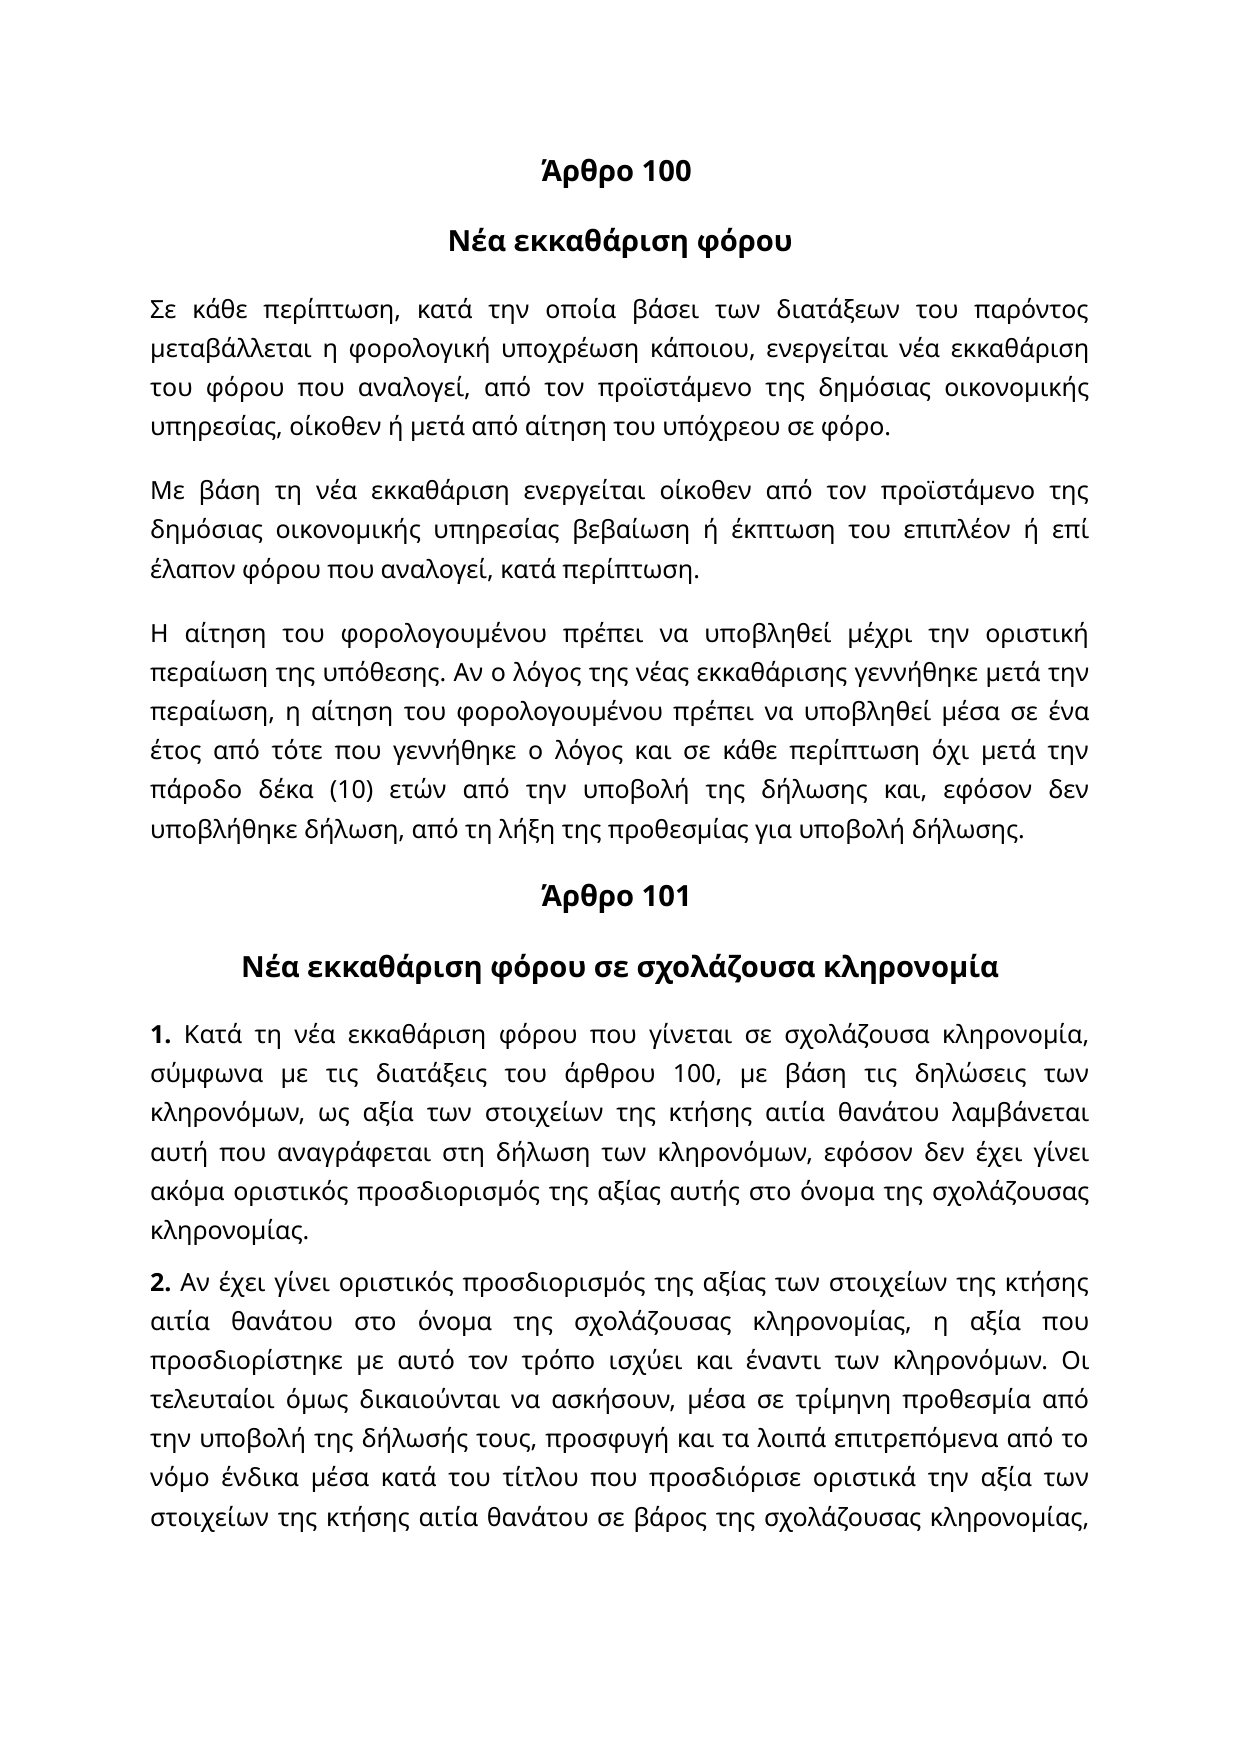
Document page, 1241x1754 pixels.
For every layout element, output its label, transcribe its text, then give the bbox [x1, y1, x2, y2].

subtitle Άρθρο 100 [150, 150, 1090, 190]
text 1. Κατά τη νέα εκκαθάριση φόρου που γίνεται σε σχολάζουσα κληρονομία, σύμφωνα με τις διατάξεις του άρθρου 100, με βάση τις δηλώσεις των κληρονόμων, ως αξία των στοιχείων της κτήσης αιτία θανάτου λαμβάνεται αυτή που αναγράφεται στη δήλωση των κληρονόμων, εφόσον δεν έχει γίνει ακόμα οριστικός προσδιορισμός της αξίας αυτής στο όνομα της σχολάζουσας κληρονομίας. [150, 1017, 1090, 1247]
subtitle Άρθρο 101 [150, 875, 1090, 915]
text Η αίτηση του φορολογουμένου πρέπει να υποβληθεί μέχρι την οριστική περαίωση της υπόθεσης. Αν ο λόγος της νέας εκκαθάρισης γεννήθηκε μετά την περαίωση, η αίτηση του φορολογουμένου πρέπει να υποβληθεί μέσα σε ένα έτος από τότε που γεννήθηκε ο λόγος και σε κάθε περίπτωση όχι μετά την πάροδο δέκα (10) ετών από την υποβολή της δήλωσης και, εφόσον δεν υποβλήθηκε δήλωση, από τη λήξη της προθεσμίας για υποβολή δήλωσης. [150, 615, 1090, 845]
subtitle Νέα εκκαθάριση φόρου [150, 221, 1090, 260]
text Σε κάθε περίπτωση, κατά την οποία βάσει των διατάξεων του παρόντος μεταβάλλεται η φορολογική υποχρέωση κάποιου, ενεργείται νέα εκκαθάριση του φόρου που αναλογεί, από τον προϊστάμενο της δημόσιας οικονομικής υπηρεσίας, οίκοθεν ή μετά από αίτηση του υπόχρεου σε φόρο. [150, 291, 1090, 443]
text Με βάση τη νέα εκκαθάριση ενεργείται οίκοθεν από τον προϊστάμενο της δημόσιας οικονομικής υπηρεσίας βεβαίωση ή έκπτωση του επιπλέον ή επί έλαπον φόρου που αναλογεί, κατά περίπτωση. [150, 473, 1090, 585]
text 2. Αν έχει γίνει οριστικός προσδιορισμός της αξίας των στοιχείων της κτήσης αιτία θανάτου στο όνομα της σχολάζουσας κληρονομίας, η αξία που προσδιορίστηκε με αυτό τον τρόπο ισχύει και έναντι των κληρονόμων. Οι τελευταίοι όμως δικαιούνται να ασκήσουν, μέσα σε τρίμηνη προθεσμία από την υποβολή της δήλωσής τους, προσφυγή και τα λοιπά επιτρεπόμενα από το νόμο ένδικα μέσα κατά του τίτλου που προσδιόρισε οριστικά την αξία των στοιχείων της κτήσης αιτία θανάτου σε βάρος της σχολάζουσας κληρονομίας, [150, 1264, 1090, 1533]
subtitle Νέα εκκαθάριση φόρου σε σχολάζουσα κληρονομία [150, 946, 1090, 986]
